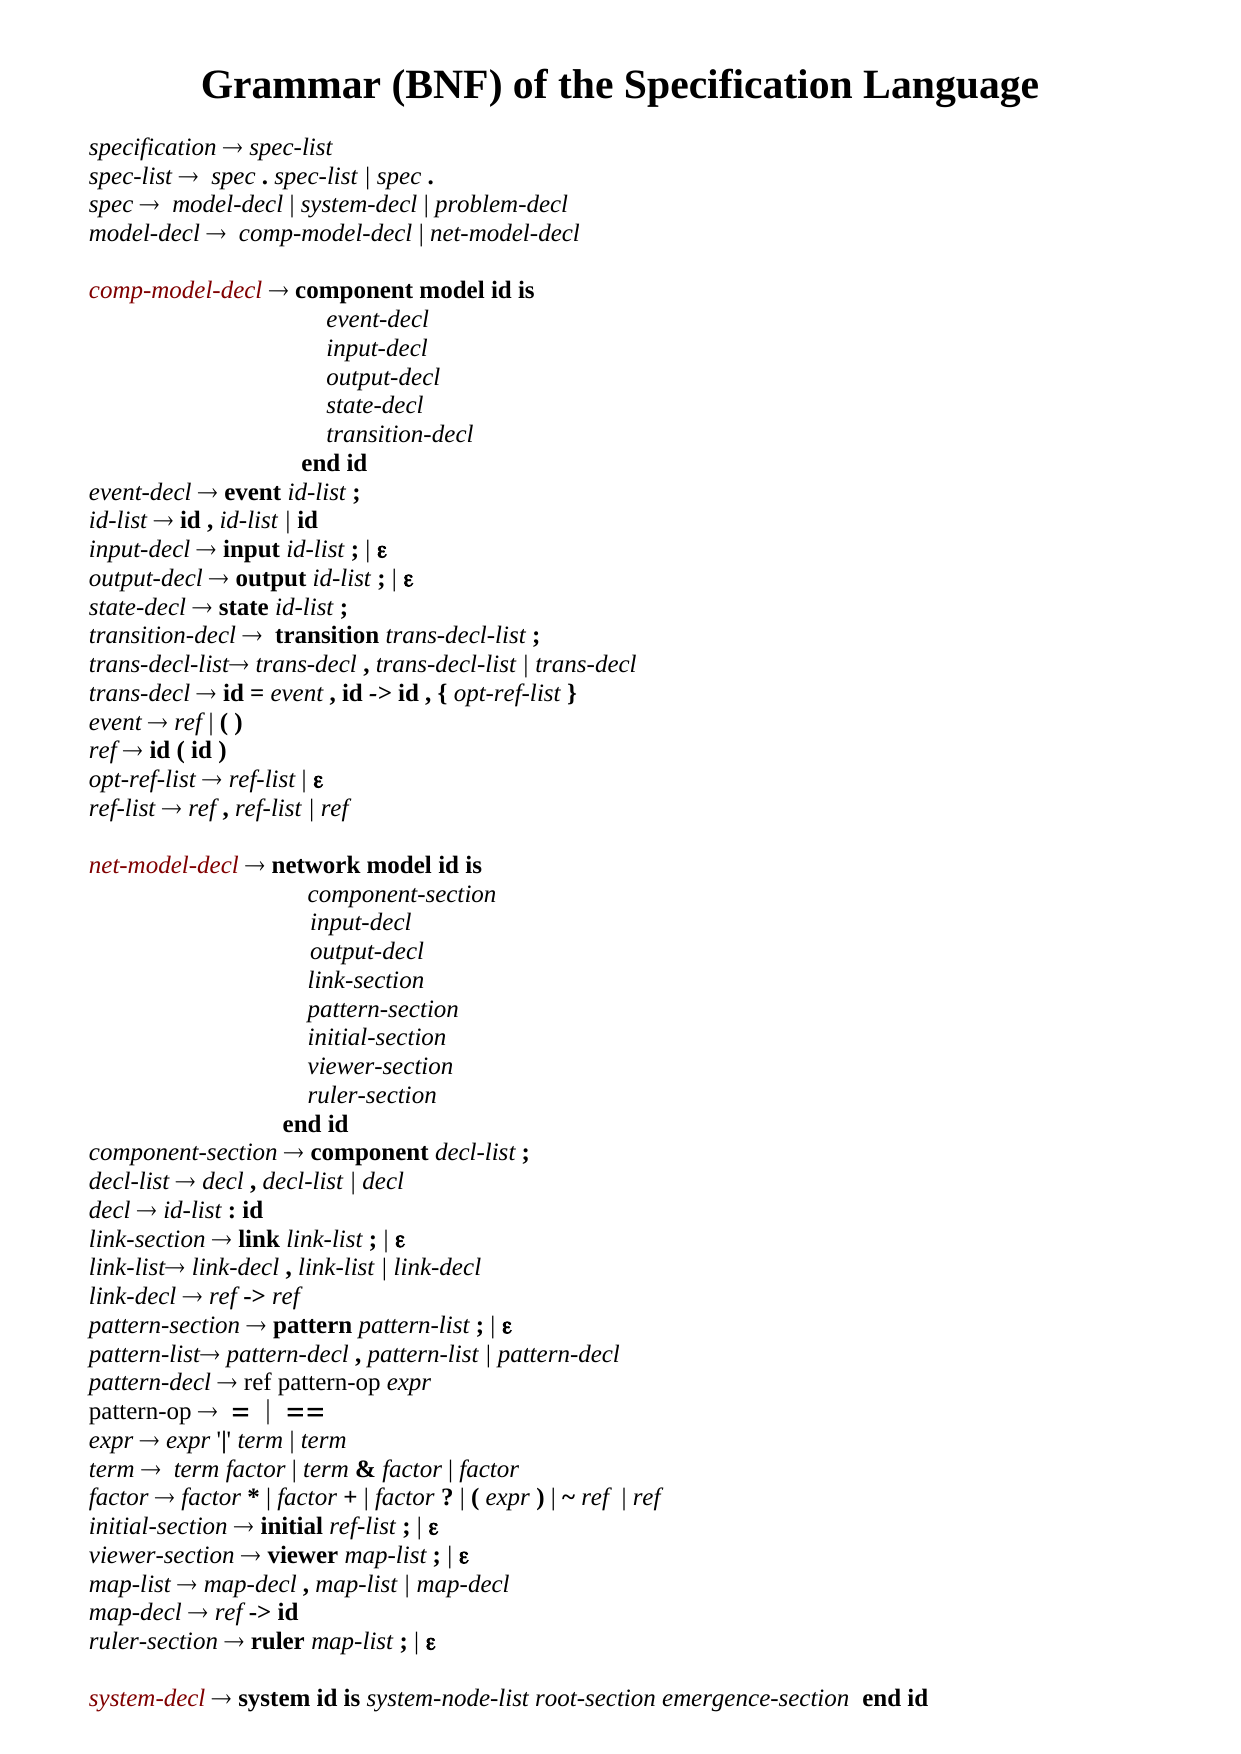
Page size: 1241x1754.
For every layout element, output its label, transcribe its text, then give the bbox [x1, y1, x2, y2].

text component-section [89, 879, 1152, 907]
text trans-decl  id = event , id -> id , { opt-ref-list } [89, 678, 1152, 707]
text opt-ref-list  ref-list |  [89, 764, 1152, 793]
text map-decl  ref -> id [89, 1597, 1152, 1626]
text event-decl [89, 304, 1152, 333]
text end id [89, 1109, 1152, 1137]
text input-decl  input id-list ; |  [89, 534, 1152, 563]
text state-decl [89, 390, 1152, 419]
text pattern-section  pattern pattern-list ; |  [89, 1310, 1152, 1339]
text output-decl  output id-list ; |  [89, 563, 1152, 592]
text comp-model-decl  component model id is [89, 275, 1152, 304]
text map-list  map-decl , map-list | map-decl [89, 1569, 1152, 1597]
text ref  id ( id ) [89, 735, 1152, 764]
text Grammar (BNF) of the Specification Language [89, 59, 1152, 107]
text id-list  id , id-list | id [89, 505, 1152, 534]
text output-decl [89, 362, 1152, 390]
text link-list link-decl , link-list | link-decl [89, 1252, 1152, 1281]
text viewer-section [89, 1051, 1152, 1080]
text initial-section  initial ref-list ; |  [89, 1511, 1152, 1540]
text specification  spec-list [89, 132, 1152, 161]
text transition-decl [89, 419, 1152, 448]
text expr  expr '|' term | term [89, 1425, 1152, 1454]
text event  ref | ( ) [89, 707, 1152, 735]
text output-decl [89, 936, 1152, 965]
text spec-list  spec . spec-list | spec . [89, 161, 1152, 189]
text link-section [89, 965, 1152, 994]
text model-decl  comp-model-decl | net-model-decl [89, 218, 1152, 247]
text term  term factor | term & factor | factor [89, 1454, 1152, 1482]
text factor  factor * | factor + | factor ? | ( expr ) | ~ ref | ref [89, 1482, 1152, 1511]
text system-decl  system id is system-node-list root-section emergence-section end id [89, 1683, 1152, 1712]
text decl-list  decl , decl-list | decl [89, 1166, 1152, 1195]
text end id [89, 448, 1152, 477]
text state-decl  state id-list ; [89, 592, 1152, 620]
text pattern-section [89, 994, 1152, 1022]
text pattern-op  = | == [89, 1396, 1152, 1425]
text ruler-section  ruler map-list ; |  [89, 1626, 1152, 1655]
text viewer-section  viewer map-list ; |  [89, 1540, 1152, 1569]
text event-decl  event id-list ; [89, 477, 1152, 505]
text spec  model-decl | system-decl | problem-decl [89, 189, 1152, 218]
text pattern-decl  ref pattern-op expr [89, 1367, 1152, 1396]
text trans-decl-list trans-decl , trans-decl-list | trans-decl [89, 649, 1152, 678]
text input-decl [89, 907, 1152, 936]
text link-decl  ref -> ref [89, 1281, 1152, 1310]
text link-section  link link-list ; |  [89, 1224, 1152, 1252]
text ref-list  ref , ref-list | ref [89, 793, 1152, 822]
text input-decl [89, 333, 1152, 362]
text ruler-section [89, 1080, 1152, 1109]
text initial-section [89, 1022, 1152, 1051]
text net-model-decl  network model id is [89, 850, 1152, 879]
text transition-decl  transition trans-decl-list ; [89, 620, 1152, 649]
text component-section  component decl-list ; [89, 1137, 1152, 1166]
text pattern-list pattern-decl , pattern-list | pattern-decl [89, 1339, 1152, 1367]
text decl  id-list : id [89, 1195, 1152, 1224]
